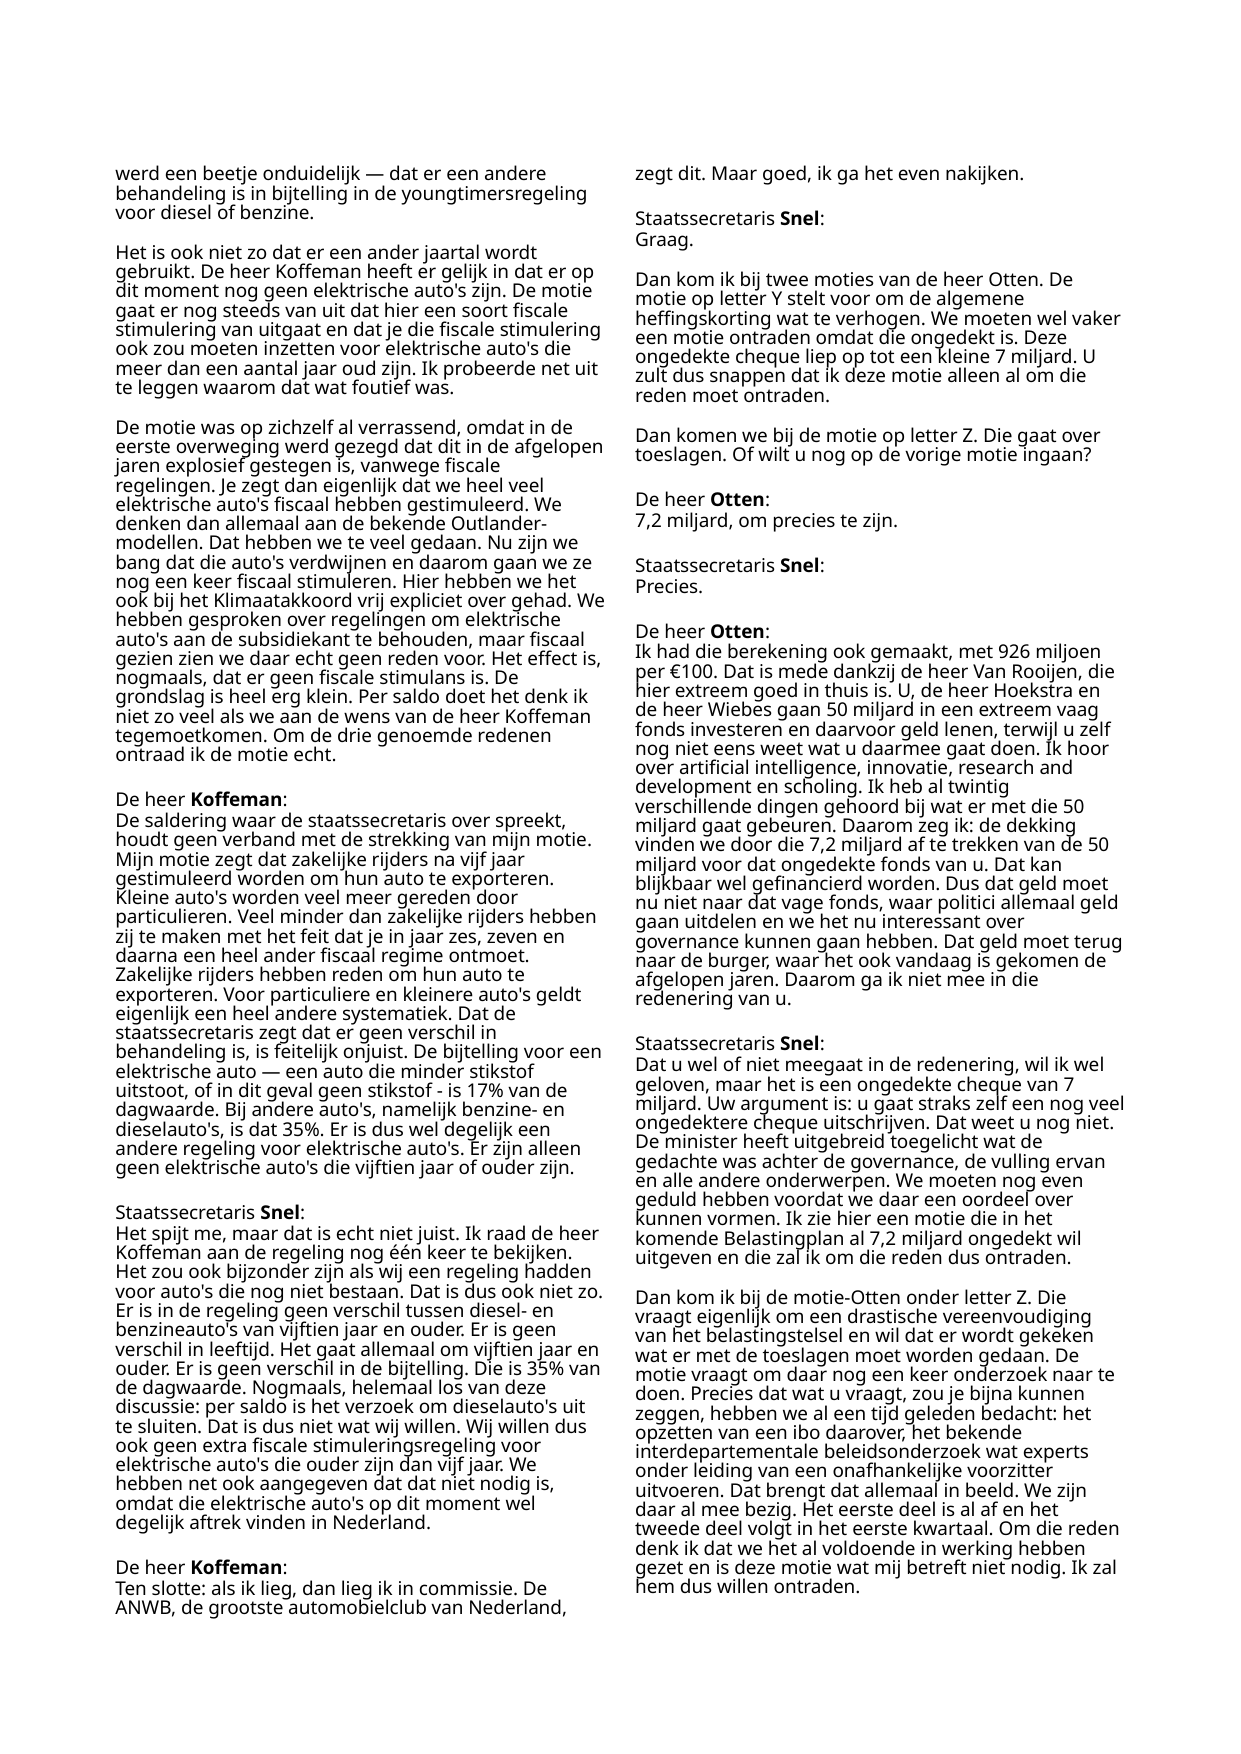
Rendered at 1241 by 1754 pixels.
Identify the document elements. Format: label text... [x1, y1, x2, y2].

text Graag. [635, 231, 1125, 250]
text De heer Koffeman: [115, 1554, 605, 1580]
text De heer Koffeman: [115, 786, 605, 812]
text Staatssecretaris Snel: [635, 205, 1125, 231]
text Dan kom ik bij twee moties van de heer Otten. De motie op letter Y stelt voor om de algemene heffingskorting wat te verhogen. We moeten wel vaker een motie ontraden omdat die ongedekt is. Deze ongedekte cheque liep op tot een kleine 7 miljard. U zult dus snappen dat ik deze motie alleen al om die reden moet ontraden. [635, 271, 1125, 406]
text De heer Otten: [635, 618, 1125, 643]
text Het is ook niet zo dat er een ander jaartal wordt gebruikt. De heer Koffeman heeft er gelijk in dat er op dit moment nog geen elektrische auto's zijn. De motie gaat er nog steeds van uit dat hier een soort fiscale stimulering van uitgaat en dat je die fiscale stimulering ook zou moeten inzetten voor elektrische auto's die meer dan een aantal jaar oud zijn. Ik probeerde net uit te leggen waarom dat wat foutief was. [115, 244, 605, 398]
text Precies. [635, 578, 1125, 597]
text Staatssecretaris Snel: [635, 552, 1125, 578]
text Dat u wel of niet meegaat in de redenering, wil ik wel geloven, maar het is een ongedekte cheque van 7 miljard. Uw argument is: u gaat straks zelf een nog veel ongedektere cheque uitschrijven. Dat weet u nog niet. De minister heeft uitgebreid toegelicht wat de gedachte was achter de governance, de vulling ervan en alle andere onderwerpen. We moeten nog even geduld hebben voordat we daar een oordeel over kunnen vormen. Ik zie hier een motie die in het komende Belastingplan al 7,2 miljard ongedekt wil uitgeven en die zal ik om die reden dus ontraden. [635, 1056, 1125, 1268]
text Dan kom ik bij de motie-Otten onder letter Z. Die vraagt eigenlijk om een drastische vereenvoudiging van het belastingstelsel en wil dat er wordt gekeken wat er met de toeslagen moet worden gedaan. De motie vraagt om daar nog een keer onderzoek naar te doen. Precies dat wat u vraagt, zou je bijna kunnen zeggen, hebben we al een tijd geleden bedacht: het opzetten van een ibo daarover, het bekende interdepartementale beleidsonderzoek wat experts onder leiding van een onafhankelijke voorzitter uitvoeren. Dat brengt dat allemaal in beeld. We zijn daar al mee bezig. Het eerste deel is al af en het tweede deel volgt in het eerste kwartaal. Om die reden denk ik dat we het al voldoende in werking hebben gezet en is deze motie wat mij betreft niet nodig. Ik zal hem dus willen ontraden. [635, 1289, 1125, 1597]
text Dan komen we bij de motie op letter Z. Die gaat over toeslagen. Of wilt u nog op de vorige motie ingaan? [635, 427, 1125, 465]
text 7,2 miljard, om precies te zijn. [635, 512, 1125, 531]
text zegt dit. Maar goed, ik ga het even nakijken. [635, 165, 1125, 184]
text De motie was op zichzelf al verrassend, omdat in de eerste overweging werd gezegd dat dit in de afgelopen jaren explosief gestegen is, vanwege fiscale regelingen. Je zegt dan eigenlijk dat we heel veel elektrische auto's fiscaal hebben gestimuleerd. We denken dan allemaal aan de bekende Outlander-modellen. Dat hebben we te veel gedaan. Nu zijn we bang dat die auto's verdwijnen en daarom gaan we ze nog een keer fiscaal stimuleren. Hier hebben we het ook bij het Klimaatakkoord vrij expliciet over gehad. We hebben gesproken over regelingen om elektrische auto's aan de subsidiekant te behouden, maar fiscaal gezien zien we daar echt geen reden voor. Het effect is, nogmaals, dat er geen fiscale stimulans is. De grondslag is heel erg klein. Per saldo doet het denk ik niet zo veel als we aan de wens van de heer Koffeman tegemoetkomen. Om de drie genoemde redenen ontraad ik de motie echt. [115, 419, 605, 766]
text Ten slotte: als ik lieg, dan lieg ik in commissie. De ANWB, de grootste automobielclub van Nederland, [115, 1580, 605, 1618]
text werd een beetje onduidelijk — dat er een andere behandeling is in bijtelling in de youngtimersregeling voor diesel of benzine. [115, 165, 605, 223]
text Staatssecretaris Snel: [115, 1199, 605, 1225]
text De saldering waar de staatssecretaris over spreekt, houdt geen verband met de strekking van mijn motie. Mijn motie zegt dat zakelijke rijders na vijf jaar gestimuleerd worden om hun auto te exporteren. Kleine auto's worden veel meer gereden door particulieren. Veel minder dan zakelijke rijders hebben zij te maken met het feit dat je in jaar zes, zeven en daarna een heel ander fiscaal regime ontmoet. Zakelijke rijders hebben reden om hun auto te exporteren. Voor particuliere en kleinere auto's geldt eigenlijk een heel andere systematiek. Dat de staatssecretaris zegt dat er geen verschil in behandeling is, is feitelijk onjuist. De bijtelling voor een elektrische auto — een auto die minder stikstof uitstoot, of in dit geval geen stikstof - is 17% van de dagwaarde. Bij andere auto's, namelijk benzine- en dieselauto's, is dat 35%. Er is dus wel degelijk een andere regeling voor elektrische auto's. Er zijn alleen geen elektrische auto's die vijftien jaar of ouder zijn. [115, 812, 605, 1178]
text Het spijt me, maar dat is echt niet juist. Ik raad de heer Koffeman aan de regeling nog één keer te bekijken. Het zou ook bijzonder zijn als wij een regeling hadden voor auto's die nog niet bestaan. Dat is dus ook niet zo. Er is in de regeling geen verschil tussen diesel- en benzineauto's van vijftien jaar en ouder. Er is geen verschil in leeftijd. Het gaat allemaal om vijftien jaar en ouder. Er is geen verschil in de bijtelling. Die is 35% van de dagwaarde. Nogmaals, helemaal los van deze discussie: per saldo is het verzoek om dieselauto's uit te sluiten. Dat is dus niet wat wij willen. Wij willen dus ook geen extra fiscale stimuleringsregeling voor elektrische auto's die ouder zijn dan vijf jaar. We hebben net ook aangegeven dat dat niet nodig is, omdat die elektrische auto's op dit moment wel degelijk aftrek vinden in Nederland. [115, 1225, 605, 1533]
text De heer Otten: [635, 486, 1125, 512]
text Staatssecretaris Snel: [635, 1031, 1125, 1056]
text Ik had die berekening ook gemaakt, met 926 miljoen per €100. Dat is mede dankzij de heer Van Rooijen, die hier extreem goed in thuis is. U, de heer Hoekstra en de heer Wiebes gaan 50 miljard in een extreem vaag fonds investeren en daarvoor geld lenen, terwijl u zelf nog niet eens weet wat u daarmee gaat doen. Ik hoor over artificial intelligence, innovatie, research and development en scholing. Ik heb al twintig verschillende dingen gehoord bij wat er met die 50 miljard gaat gebeuren. Daarom zeg ik: de dekking vinden we door die 7,2 miljard af te trekken van de 50 miljard voor dat ongedekte fonds van u. Dat kan blijkbaar wel gefinancierd worden. Dus dat geld moet nu niet naar dat vage fonds, waar politici allemaal geld gaan uitdelen en we het nu interessant over governance kunnen gaan hebben. Dat geld moet terug naar de burger, waar het ook vandaag is gekomen de afgelopen jaren. Daarom ga ik niet mee in die redenering van u. [635, 643, 1125, 1010]
